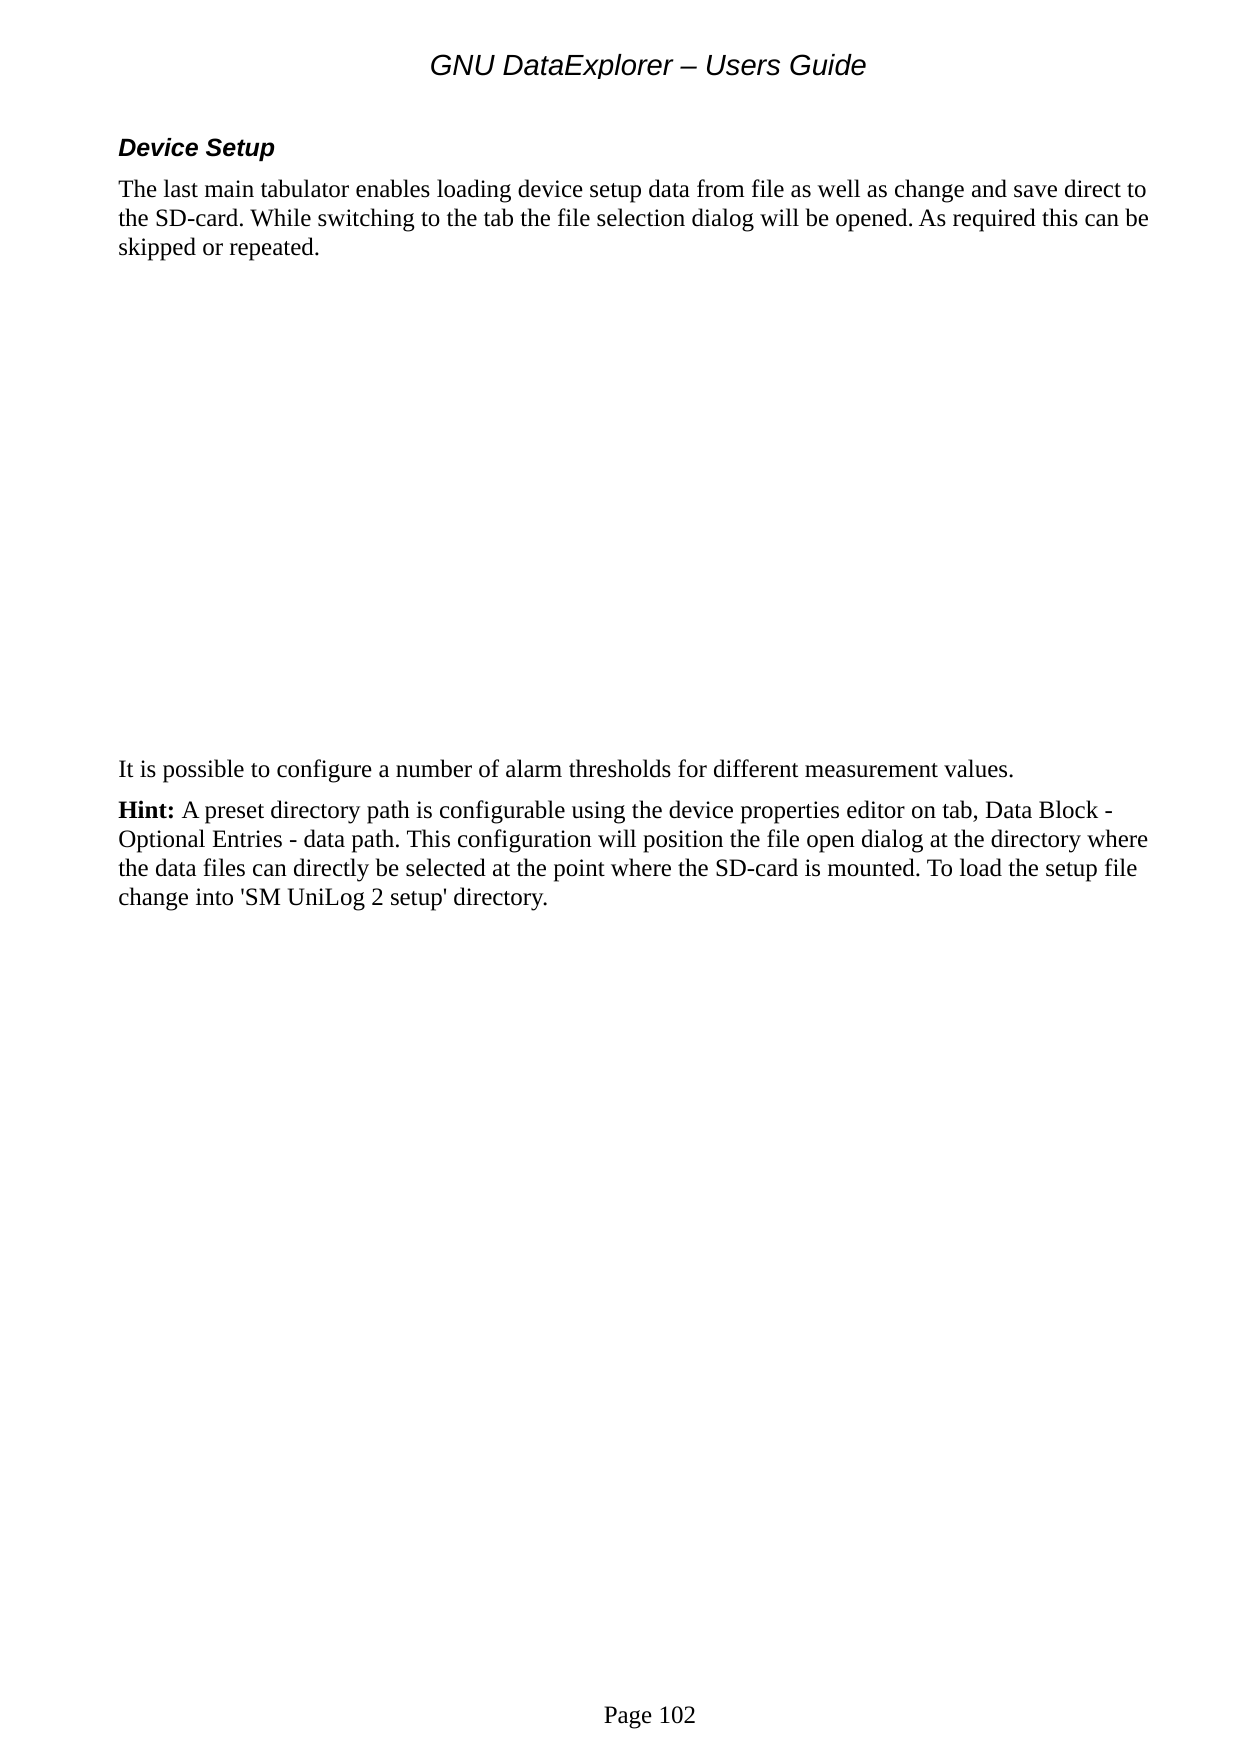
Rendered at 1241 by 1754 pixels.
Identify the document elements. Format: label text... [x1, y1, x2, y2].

subtitle Device Setup [118, 133, 1181, 162]
text The last main tabulator enables loading device setup data from file as well as change and save direct to the SD-card. While switching to the tab the file selection dialog will be opened. As required this can be skipped or repeated. [118, 174, 1181, 260]
text Hint: A preset directory path is configurable using the device properties editor on tab, Data Block - Optional Entries - data path. This configuration will position the file open dialog at the directory where the data files can directly be selected at the point where the SD-card is mounted. To load the setup file change into 'SM UniLog 2 setup' directory. [118, 795, 1181, 910]
text It is possible to configure a number of alarm thresholds for different measurement values. [118, 754, 1181, 783]
